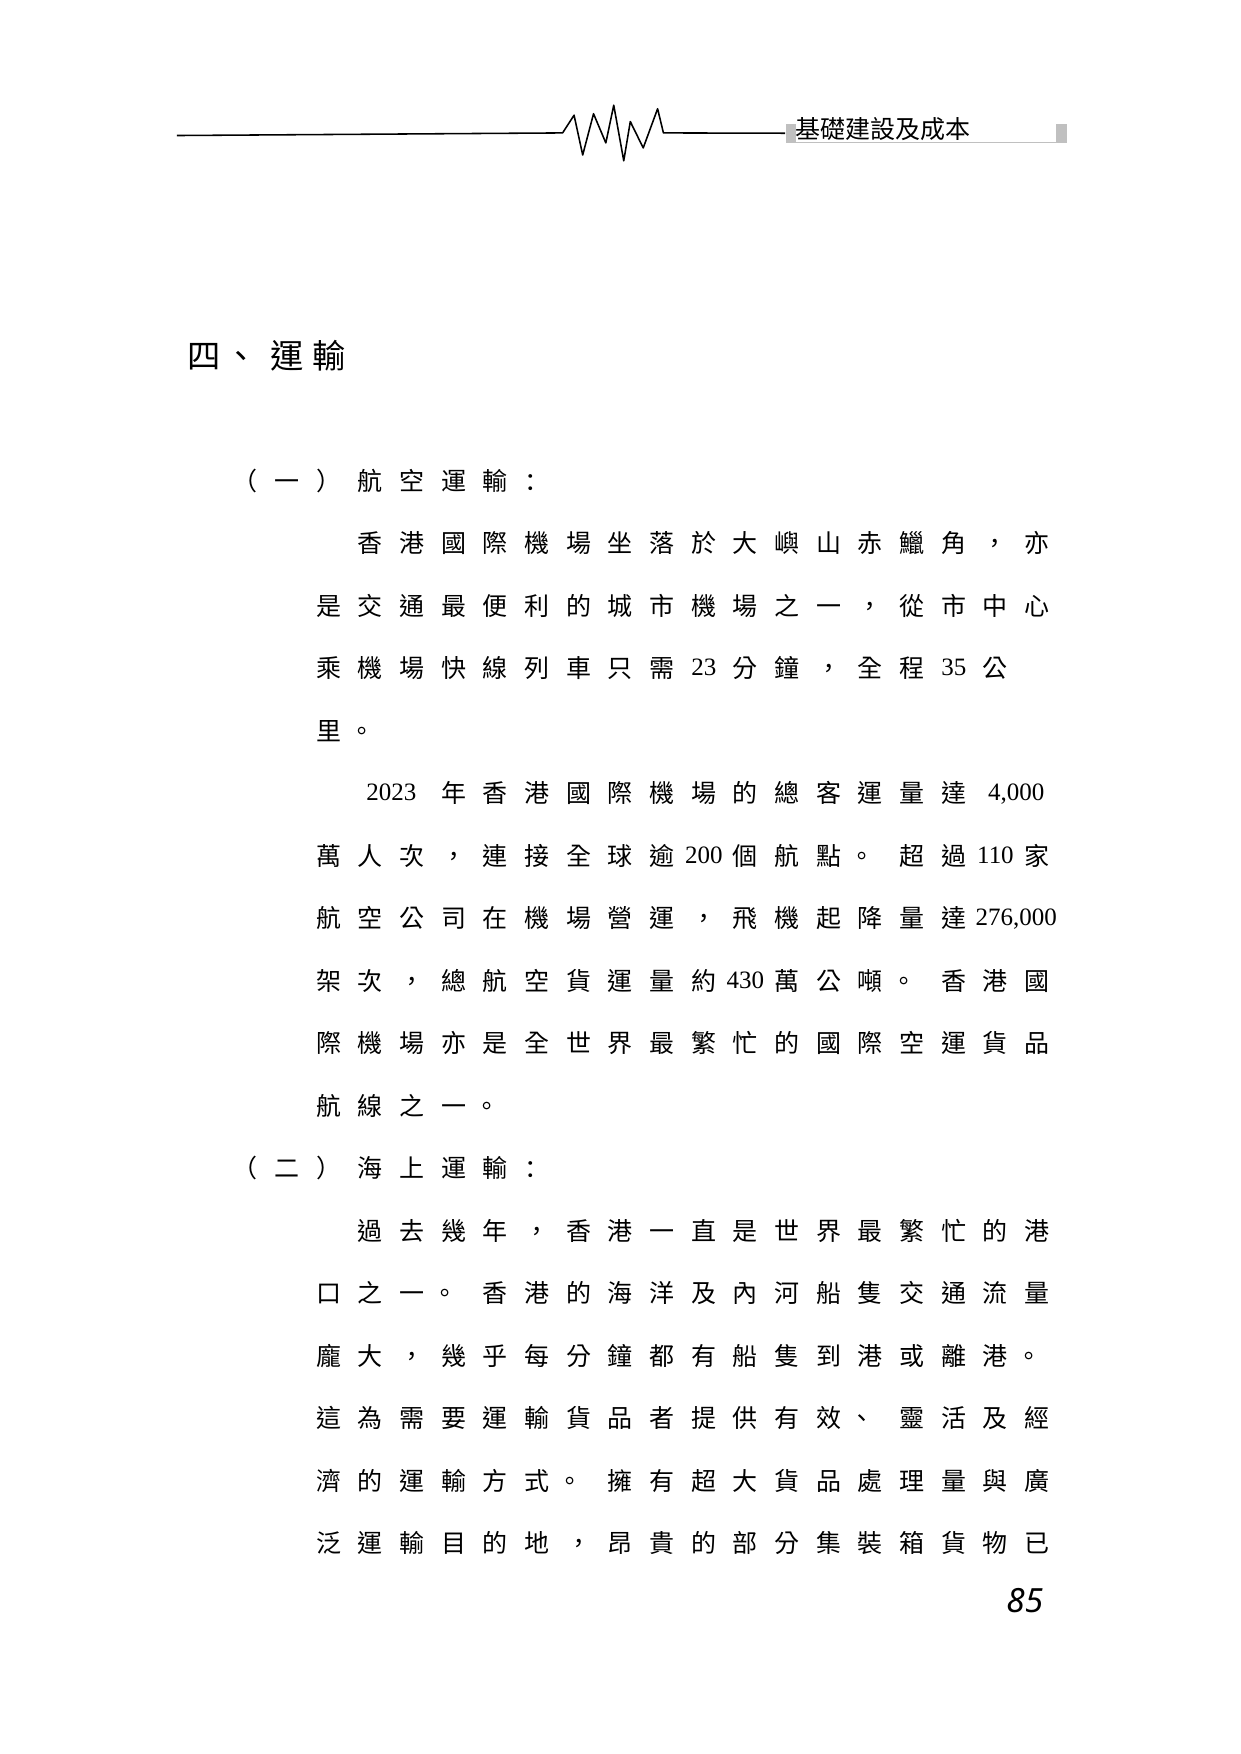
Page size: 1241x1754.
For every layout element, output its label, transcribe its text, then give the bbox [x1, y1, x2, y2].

text 過去幾年，香港一直是世界最繁忙的港口之一。香港的海洋及內河船隻交通流量龐大，幾乎每分鐘都有船隻到港或離港。這為需要運輸貨品者提供有效、靈活及經濟的運輸方式。擁有超大貨品處理量與廣泛運輸目的地，昂貴的部分集裝箱貨物已 [281, 1188, 1058, 1563]
text （一）航空運輸： [207, 438, 1058, 500]
text （二）海上運輸： [207, 1125, 1058, 1188]
text 2023年香港國際機場的總客運量達4,000萬人次，連接全球逾200個航點。超過110家航空公司在機場營運，飛機起降量達276,000架次，總航空貨運量約430萬公噸。香港國際機場亦是全世界最繁忙的國際空運貨品航線之一。 [281, 750, 1058, 1125]
text 四、運輸 [183, 313, 1058, 375]
text 香港國際機場坐落於大嶼山赤鱲角，亦是交通最便利的城市機場之一，從市中心乘機場快線列車只需23分鐘，全程35公里。 [281, 500, 1058, 750]
